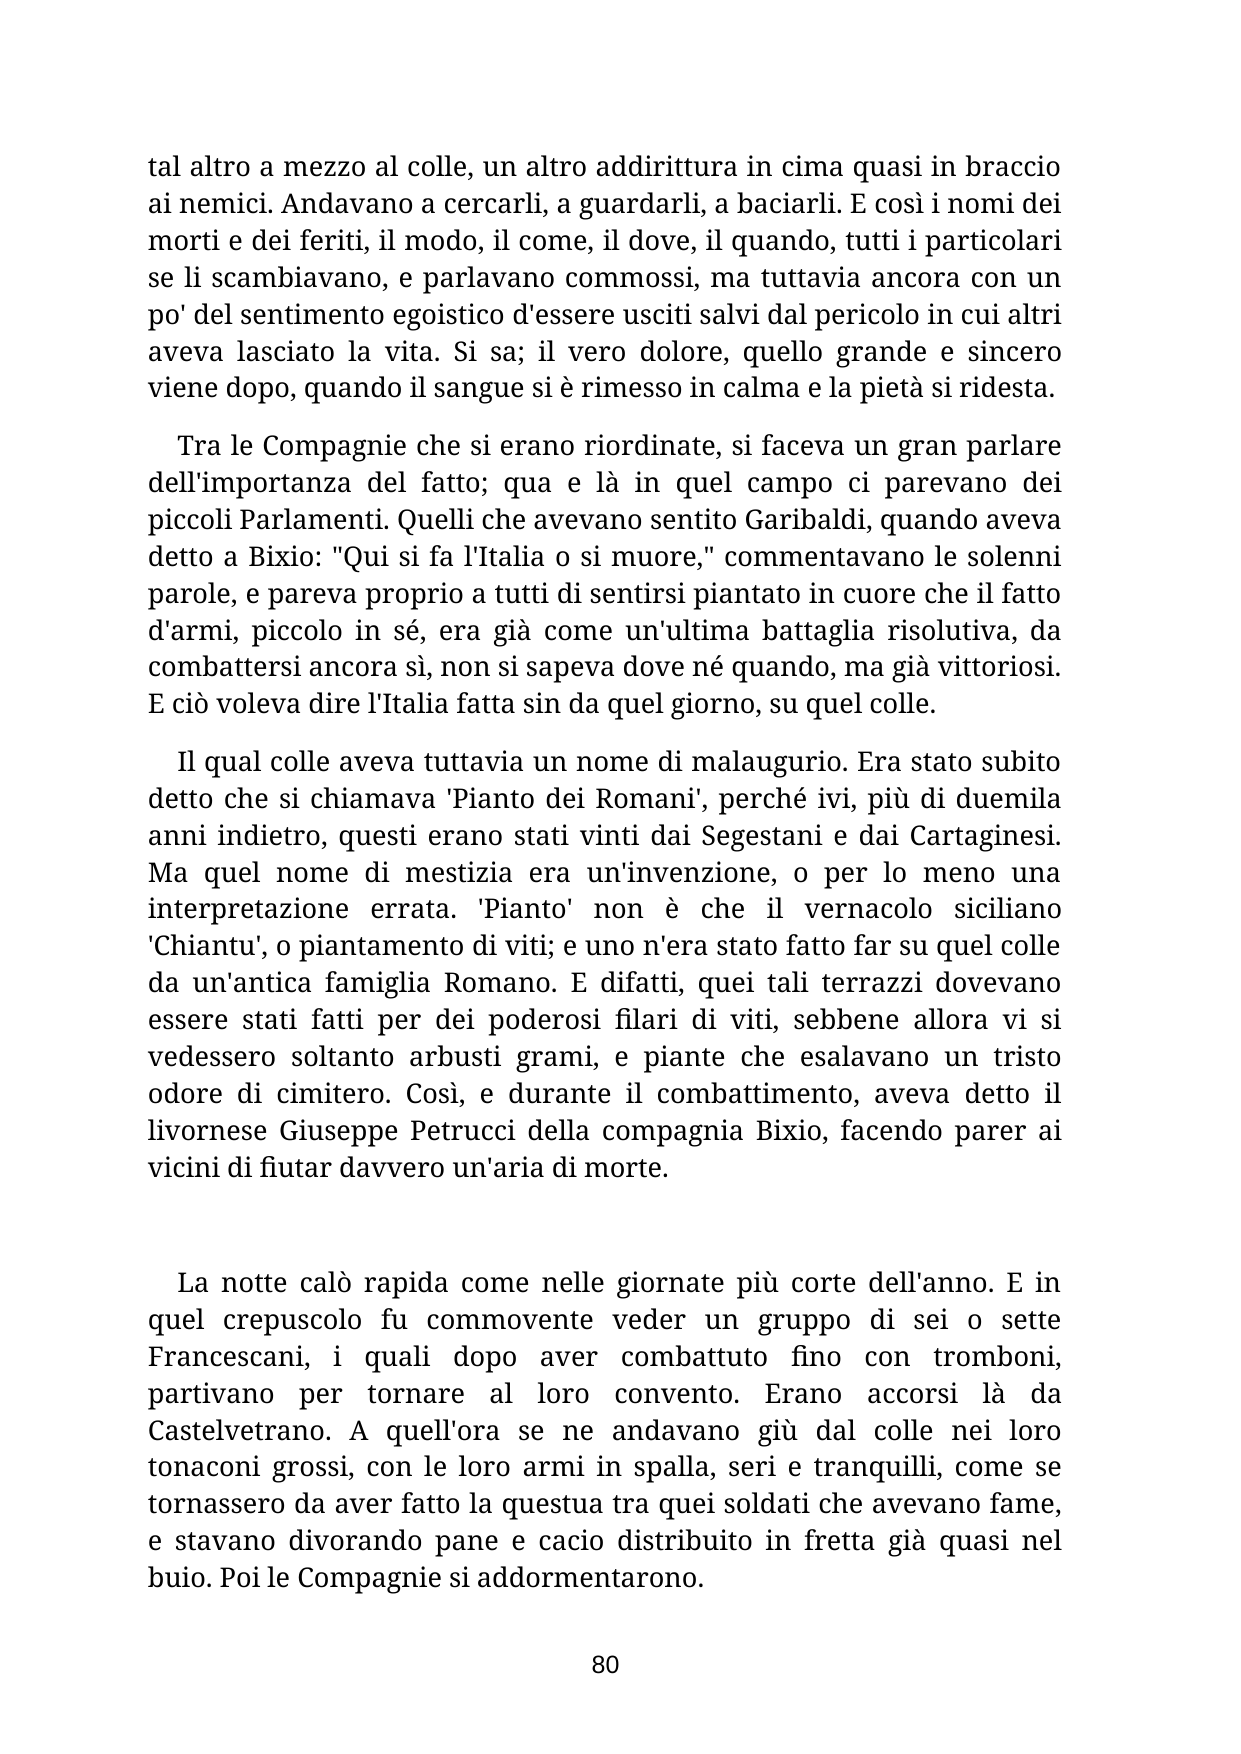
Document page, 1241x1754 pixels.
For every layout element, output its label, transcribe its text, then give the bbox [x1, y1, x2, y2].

text Tra le Compagnie che si erano riordinate, si faceva un gran parlare dell'importanza del fatto; qua e là in quel campo ci parevano dei piccoli Parlamenti. Quelli che avevano sentito Garibaldi, quando aveva detto a Bixio: "Qui si fa l'Italia o si muore," commentavano le solenni parole, e pareva proprio a tutti di sentirsi piantato in cuore che il fatto d'armi, piccolo in sé, era già come un'ultima battaglia risolutiva, da combattersi ancora sì, non si sapeva dove né quando, ma già vittoriosi. E ciò voleva dire l'Italia fatta sin da quel giorno, su quel colle. [148, 427, 1063, 722]
text tal altro a mezzo al colle, un altro addirittura in cima quasi in braccio ai nemici. Andavano a cercarli, a guardarli, a baciarli. E così i nomi dei morti e dei feriti, il modo, il come, il dove, il quando, tutti i particolari se li scambiavano, e parlavano commossi, ma tuttavia ancora con un po' del sentimento egoistico d'essere usciti salvi dal pericolo in cui altri aveva lasciato la vita. Si sa; il vero dolore, quello grande e sincero viene dopo, quando il sangue si è rimesso in calma e la pietà si ridesta. [148, 148, 1063, 406]
text Il qual colle aveva tuttavia un nome di malaugurio. Era stato subito detto che si chiamava 'Pianto dei Romani', perché ivi, più di duemila anni indietro, questi erano stati vinti dai Segestani e dai Cartaginesi. Ma quel nome di mestizia era un'invenzione, o per lo meno una interpretazione errata. 'Pianto' non è che il vernacolo siciliano 'Chiantu', o piantamento di viti; e uno n'era stato fatto far su quel colle da un'antica famiglia Romano. E difatti, quei tali terrazzi dovevano essere stati fatti per dei poderosi filari di viti, sebbene allora vi si vedessero soltanto arbusti grami, e piante che esalavano un tristo odore di cimitero. Così, e durante il combattimento, aveva detto il livornese Giuseppe Petrucci della compagnia Bixio, facendo parer ai vicini di fiutar davvero un'aria di morte. [148, 742, 1063, 1185]
text La notte calò rapida come nelle giornate più corte dell'anno. E in quel crepuscolo fu commovente veder un gruppo di sei o sette Francescani, i quali dopo aver combattuto fino con tromboni, partivano per tornare al loro convento. Erano accorsi là da Castelvetrano. A quell'ora se ne andavano giù dal colle nei loro tonaconi grossi, con le loro armi in spalla, seri e tranquilli, come se tornassero da aver fatto la questua tra quei soldati che avevano fame, e stavano divorando pane e cacio distribuito in fretta già quasi nel buio. Poi le Compagnie si addormentarono. [148, 1263, 1063, 1595]
